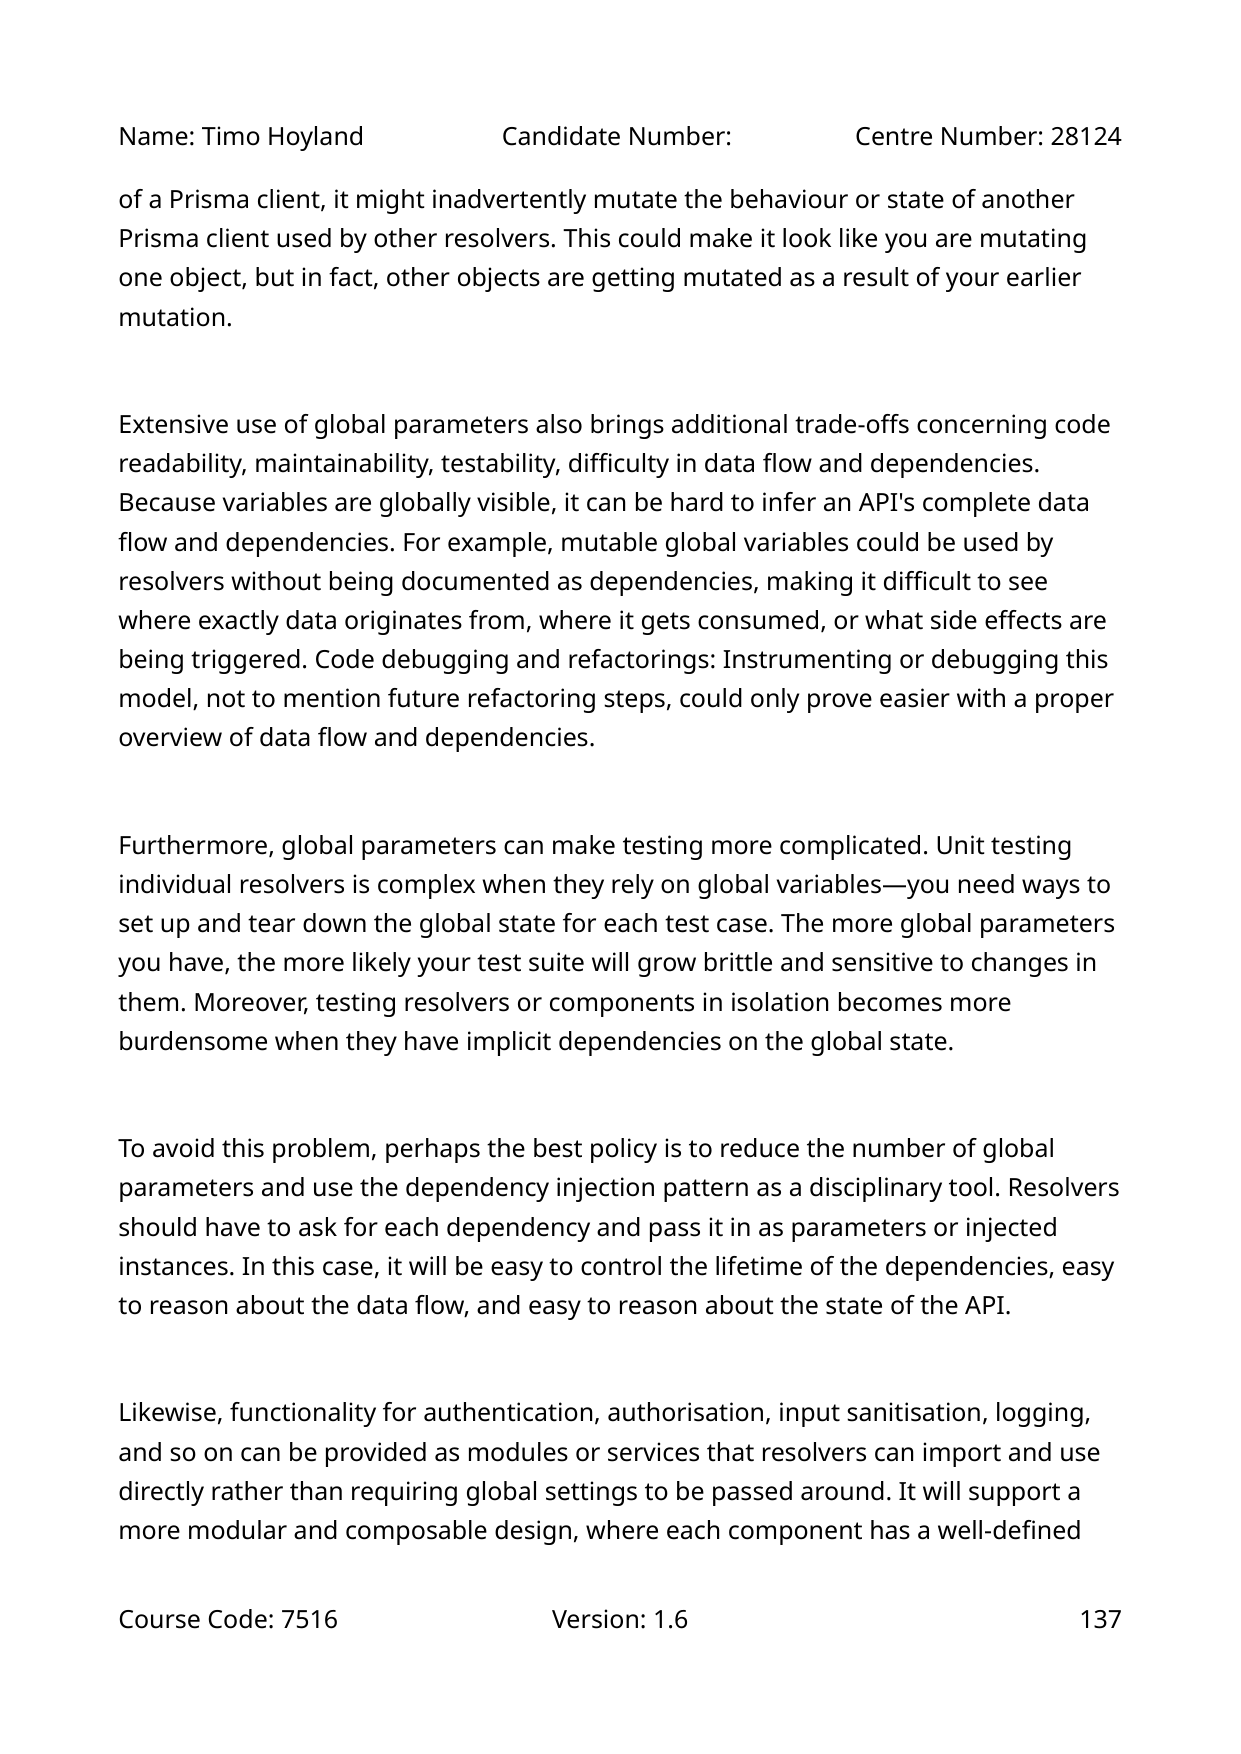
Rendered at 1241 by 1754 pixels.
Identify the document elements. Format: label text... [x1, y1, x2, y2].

text Furthermore, global parameters can make testing more complicated. Unit testing individual resolvers is complex when they rely on global variables—you need ways to set up and tear down the global state for each test case. The more global parameters you have, the more likely your test suite will grow brittle and sensitive to changes in them. Moreover, testing resolvers or components in isolation becomes more burdensome when they have implicit dependencies on the global state. [118, 827, 1122, 1057]
text To avoid this problem, perhaps the best policy is to reduce the number of global parameters and use the dependency injection pattern as a disciplinary tool. Resolvers should have to ask for each dependency and pass it in as parameters or injected instances. In this case, it will be easy to control the lifetime of the dependencies, easy to reason about the data flow, and easy to reason about the state of the API. [118, 1131, 1122, 1322]
text Likewise, functionality for authentication, authorisation, input sanitisation, logging, and so on can be provided as modules or services that resolvers can import and use directly rather than requiring global settings to be passed around. It will support a more modular and composable design, where each component has a well-defined [118, 1395, 1122, 1547]
text Extensive use of global parameters also brings additional trade-offs concerning code readability, maintainability, testability, difficulty in data flow and dependencies. Because variables are globally visible, it can be hard to infer an API's complete data flow and dependencies. For example, mutable global variables could be used by resolvers without being documented as dependencies, making it difficult to see where exactly data originates from, where it gets consumed, or what side effects are being triggered. Code debugging and refactorings: Instrumenting or debugging this model, not to mention future refactoring steps, could only prove easier with a proper overview of data flow and dependencies. [118, 407, 1122, 754]
text of a Prisma client, it might inadvertently mutate the behaviour or state of another Prisma client used by other resolvers. This could make it look like you are mutating one object, but in fact, other objects are getting mutated as a result of your earlier mutation. [118, 182, 1122, 333]
